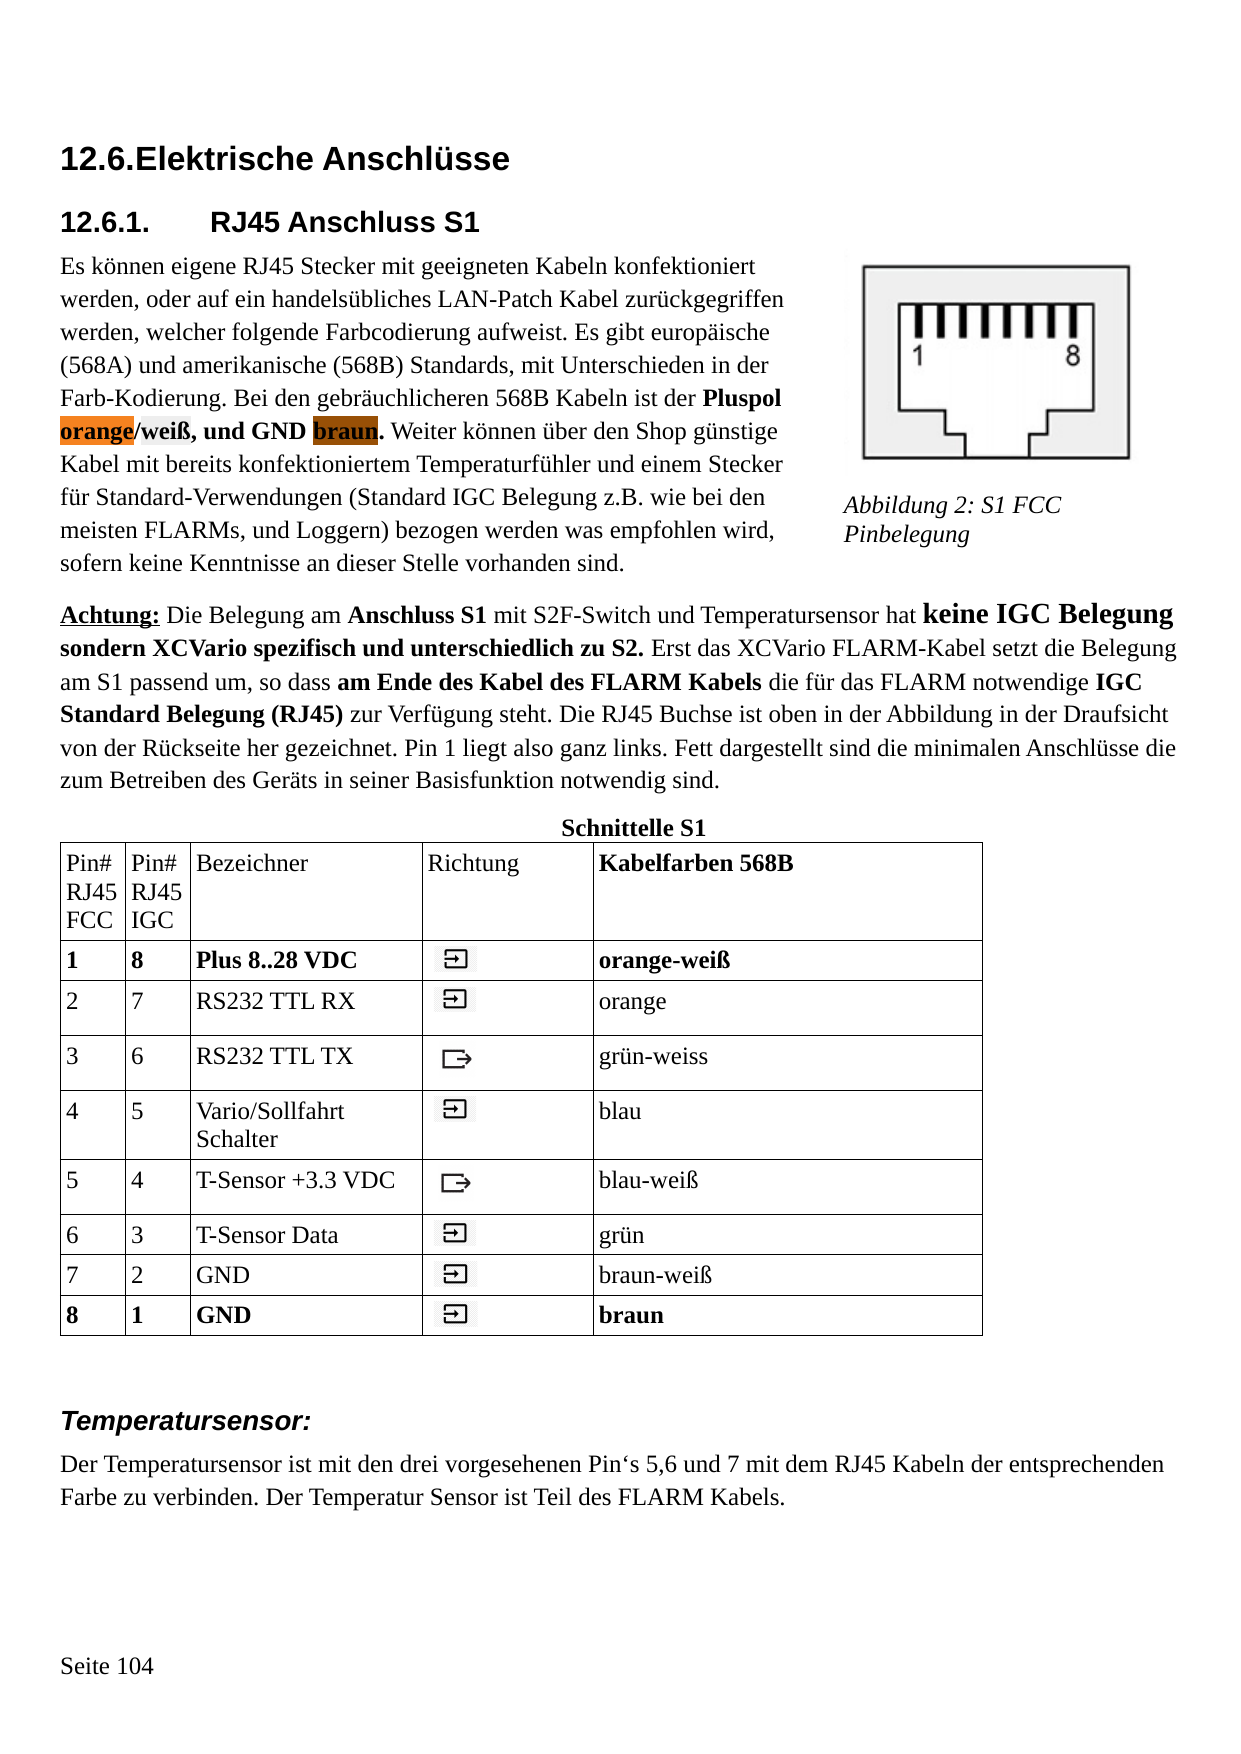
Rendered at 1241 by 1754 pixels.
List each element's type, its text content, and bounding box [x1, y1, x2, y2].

table_cell [423, 1036, 593, 1090]
table_cell [423, 1215, 593, 1254]
table_cell [423, 1296, 593, 1335]
table_cell grün-weiss [594, 1036, 982, 1090]
table_cell 8 [61, 1296, 125, 1335]
table_cell GND [191, 1255, 422, 1294]
table_cell [423, 1160, 593, 1214]
table_cell 2 [126, 1255, 190, 1294]
subtitle Elektrische Anschlüsse [60, 139, 1207, 178]
table_cell [423, 941, 593, 980]
table_cell [423, 1091, 593, 1159]
table_cell 7 [126, 981, 190, 1035]
picture [434, 946, 478, 972]
table_cell 7 [61, 1255, 125, 1294]
table_cell 3 [126, 1215, 190, 1254]
subtitle Schnittelle S1 [60, 813, 1207, 842]
picture [843, 240, 1160, 485]
table_header Kabelfarben 568B [594, 843, 982, 940]
table_cell [423, 981, 593, 1035]
table_cell Vario/Sollfahrt Schalter [191, 1091, 422, 1159]
table_cell 4 [126, 1160, 190, 1214]
picture [438, 1040, 476, 1078]
table_cell 3 [61, 1036, 125, 1090]
table_cell [423, 1255, 593, 1294]
table_header Bezeichner [191, 843, 422, 940]
table_cell braun [594, 1296, 982, 1335]
picture [433, 1261, 478, 1287]
table_cell 6 [126, 1036, 190, 1090]
table_cell 8 [126, 941, 190, 980]
table_header Pin# RJ45 FCC [61, 843, 125, 940]
table_cell 2 [61, 981, 125, 1035]
table_cell 1 [126, 1296, 190, 1335]
table_cell 6 [61, 1215, 125, 1254]
text Es können eigene RJ45 Stecker mit geeigneten Kabeln konfektioniert werden, oder auf ein handelsübliches LAN-Patch Kabel zurückgegriffen werden, welcher folgende Farbcodierung aufweist. Es gibt europäische (568A) und amerikanische (568B) Standards, mit Unterschieden in der Farb-Kodierung. Bei den gebräuchlicheren 568B Kabeln ist der Pluspol orange/weiß, und GND braun. Weiter können über den Shop günstige Kabel mit bereits konfektioniertem Temperaturfühler und einem Stecker für Standard-Verwendungen (Standard IGC Belegung z.B. wie bei den meisten FLARMs, und Loggern) bezogen werden was empfohlen wird, sofern keine Kenntnisse an dieser Stelle vorhanden sind. [60, 251, 1207, 577]
table_cell blau [594, 1091, 982, 1159]
table_cell 5 [126, 1091, 190, 1159]
picture [433, 987, 477, 1012]
table_header Pin# RJ45 IGC [126, 843, 190, 940]
text Der Temperatursensor ist mit den drei vorgesehenen Pin‘s 5,6 und 7 mit dem RJ45 Kabeln der entsprechenden Farbe zu verbinden. Der Temperatur Sensor ist Teil des FLARM Kabels. [60, 1449, 1207, 1510]
table_cell RS232 TTL TX [191, 1036, 422, 1090]
table_cell 1 [61, 941, 125, 980]
text Abbildung 2: S1 FCC Pinbelegung [844, 485, 1159, 547]
table_cell T-Sensor Data [191, 1215, 422, 1254]
table_header Richtung [423, 843, 593, 940]
picture [433, 1301, 478, 1327]
table_cell grün [594, 1215, 982, 1254]
picture [433, 1220, 477, 1246]
table_cell 5 [61, 1160, 125, 1214]
table_cell orange-weiß [594, 941, 982, 980]
table_cell braun-weiß [594, 1255, 982, 1294]
subtitle Temperatursensor: [60, 1404, 1207, 1436]
table_cell RS232 TTL RX [191, 981, 422, 1035]
table_cell T-Sensor +3.3 VDC [191, 1160, 422, 1214]
subtitle RJ45 Anschluss S1 [60, 205, 1207, 240]
table_cell blau-weiß [594, 1160, 982, 1214]
table_cell 4 [61, 1091, 125, 1159]
table_cell GND [191, 1296, 422, 1335]
picture [437, 1164, 475, 1202]
table_cell orange [594, 981, 982, 1035]
table_cell Plus 8..28 VDC [191, 941, 422, 980]
text Achtung: Die Belegung am Anschluss S1 mit S2F-Switch und Temperatursensor hat keine IGC Belegung sondern XCVario spezifisch und unterschiedlich zu S2. Erst das XCVario FLARM-Kabel setzt die Belegung am S1 passend um, so dass am Ende des Kabel des FLARM Kabels die für das FLARM notwendige IGC Standard Belegung (RJ45) zur Verfügung steht. Die RJ45 Buchse ist oben in der Abbildung in der Draufsicht von der Rückseite her gezeichnet. Pin 1 liegt also ganz links. Fett dargestellt sind die minimalen Anschlüsse die zum Betreiben des Geräts in seiner Basisfunktion notwendig sind. [60, 596, 1207, 794]
picture [433, 1096, 477, 1122]
